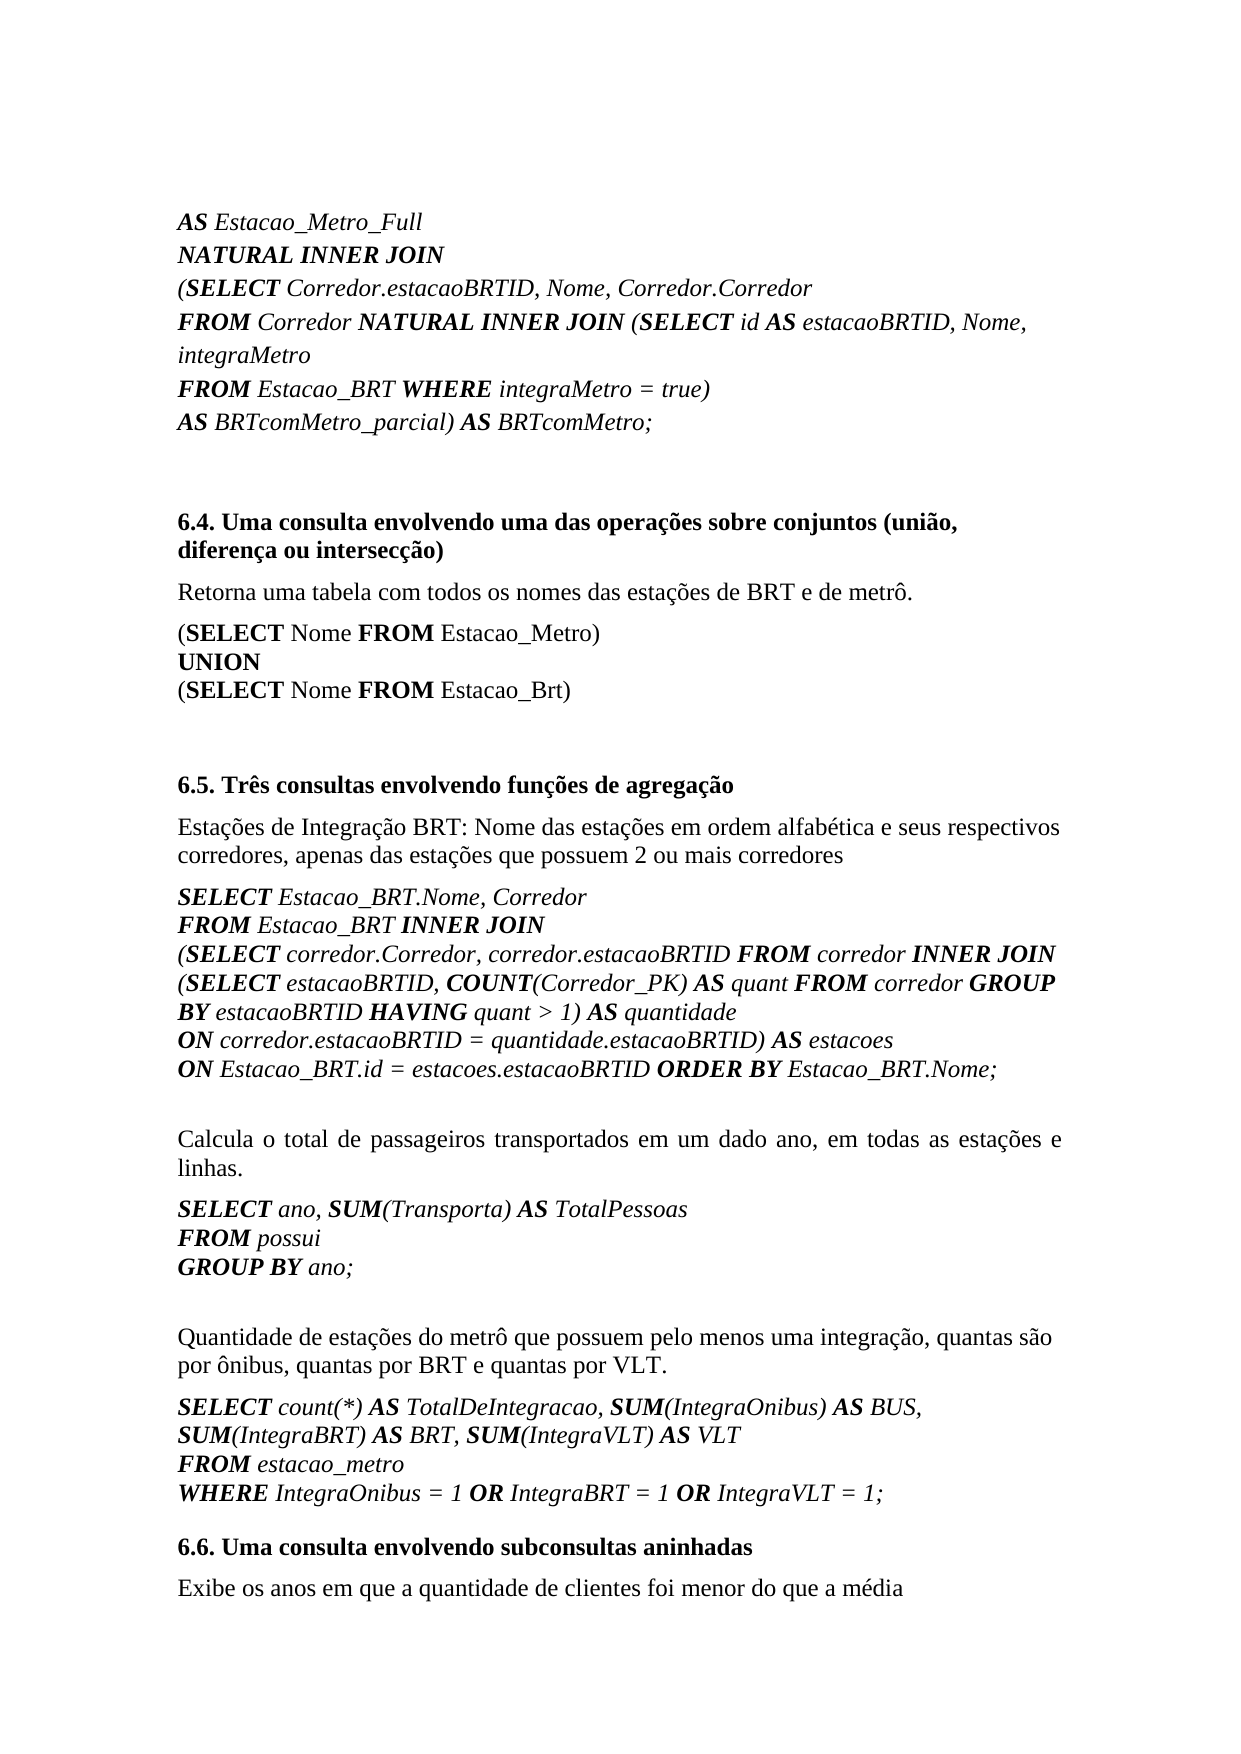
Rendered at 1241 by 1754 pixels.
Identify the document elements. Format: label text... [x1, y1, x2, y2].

subtitle 6.6. Uma consulta envolvendo subconsultas aninhadas [177, 1532, 1063, 1560]
text Calcula o total de passageiros transportados em um dado ano, em todas as estações e linhas. [177, 1124, 1063, 1182]
text AS Estacao_Metro_Full NATURAL INNER JOIN [177, 207, 1063, 268]
text Estações de Integração BRT: Nome das estações em ordem alfabética e seus respectivos corredores, apenas das estações que possuem 2 ou mais corredores [177, 812, 1063, 869]
text SELECT Estacao_BRT.Nome, Corredor FROM Estacao_BRT INNER JOIN (SELECT corredor.Corredor, corredor.estacaoBRTID FROM corredor INNER JOIN (SELECT estacaoBRTID, COUNT(Corredor_PK) AS quant FROM corredor GROUP BY estacaoBRTID HAVING quant > 1) AS quantidade ON corredor.estacaoBRTID = quantidade.estacaoBRTID) AS estacoes ON Estacao_BRT.id = estacoes.estacaoBRTID ORDER BY Estacao_BRT.Nome; [177, 882, 1063, 1083]
text (SELECT Nome FROM Estacao_Metro) UNION (SELECT Nome FROM Estacao_Brt) [177, 618, 1063, 704]
text Exibe os anos em que a quantidade de clientes foi menor do que a média [177, 1573, 1063, 1602]
text AS BRTcomMetro_parcial) AS BRTcomMetro; [177, 407, 1063, 436]
text Quantidade de estações do metrô que possuem pelo menos uma integração, quantas são por ônibus, quantas por BRT e quantas por VLT. [177, 1322, 1063, 1379]
subtitle 6.4. Uma consulta envolvendo uma das operações sobre conjuntos (união, diferença ou intersecção) [177, 507, 1063, 564]
subtitle 6.5. Três consultas envolvendo funções de agregação [177, 770, 1063, 799]
text SELECT ano, SUM(Transporta) AS TotalPessoas FROM possui GROUP BY ano; [177, 1194, 1063, 1280]
text Retorna uma tabela com todos os nomes das estações de BRT e de metrô. [177, 577, 1063, 605]
text FROM Corredor NATURAL INNER JOIN (SELECT id AS estacaoBRTID, Nome, integraMetro [177, 307, 1063, 369]
text FROM Estacao_BRT WHERE integraMetro = true) [177, 374, 1063, 402]
text SELECT count(*) AS TotalDeIntegracao, SUM(IntegraOnibus) AS BUS, SUM(IntegraBRT) AS BRT, SUM(IntegraVLT) AS VLT FROM estacao_metro WHERE IntegraOnibus = 1 OR IntegraBRT = 1 OR IntegraVLT = 1; [177, 1392, 1063, 1507]
text (SELECT Corredor.estacaoBRTID, Nome, Corredor.Corredor [177, 273, 1063, 302]
